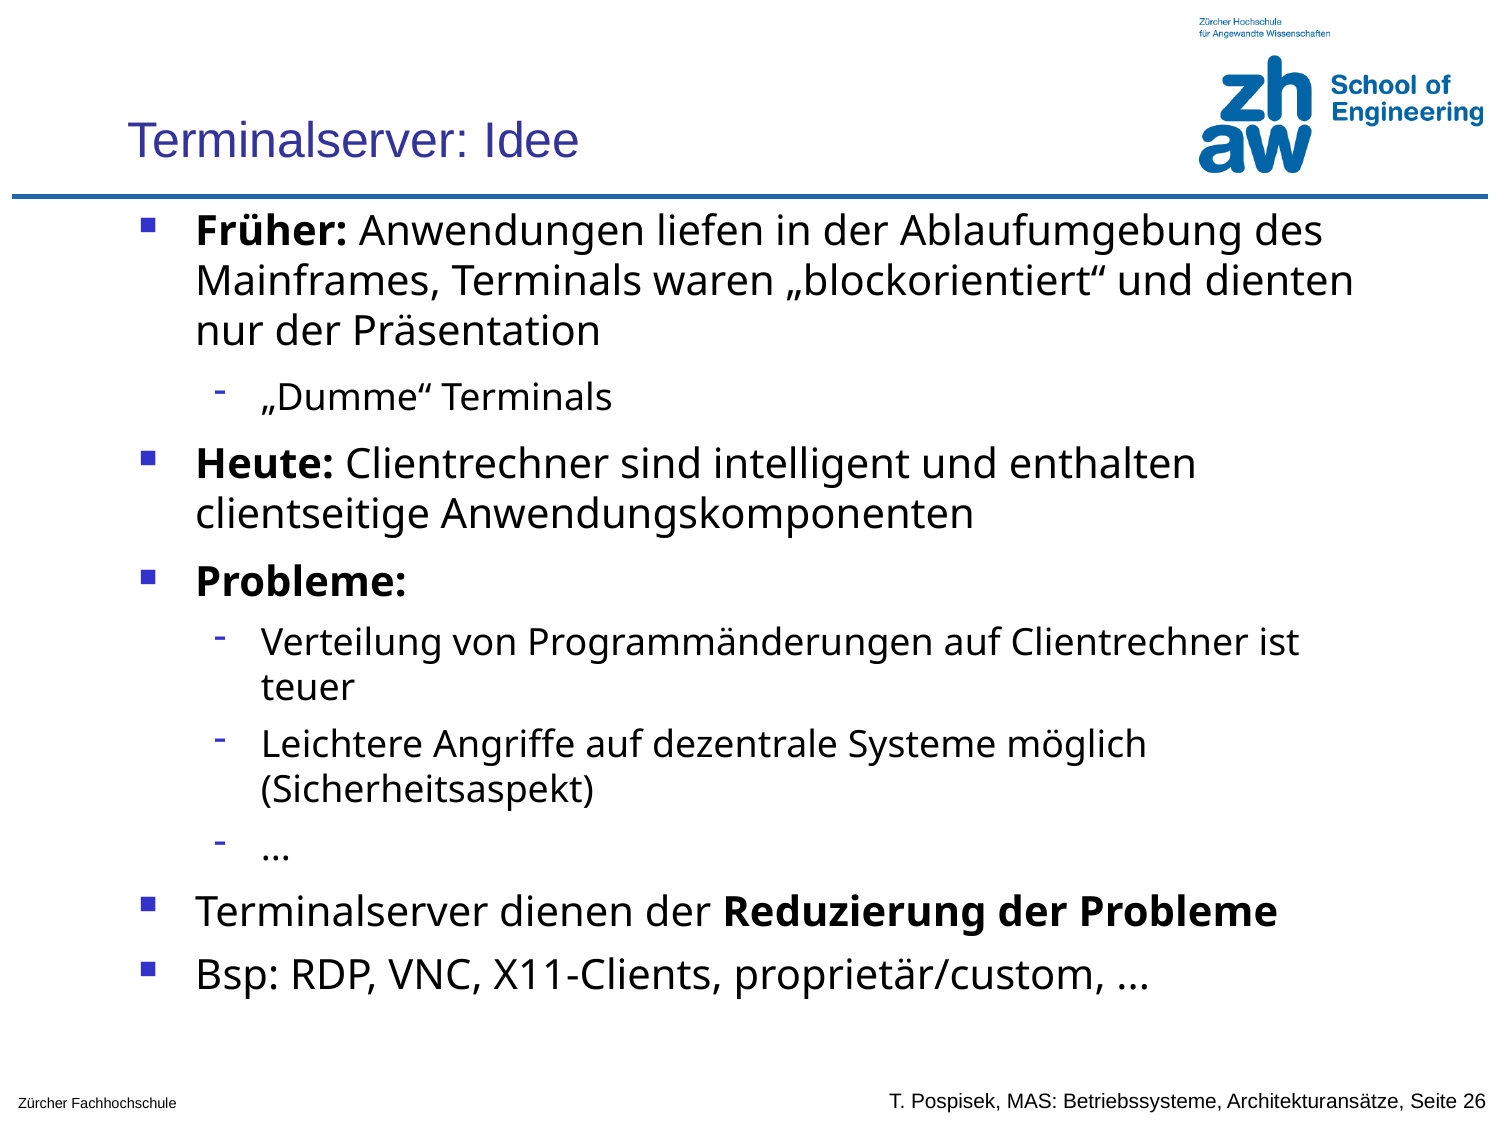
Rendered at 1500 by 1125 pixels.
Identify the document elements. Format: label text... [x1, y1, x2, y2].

picture [1199, 18, 1483, 173]
title Terminalserver: Idee [112, 50, 1391, 175]
list Früher: Anwendungen liefen in der Ablaufumgebung des Mainframes, Terminals waren „blockorientiert“ und dienten nur der Präsentation „Dumme“ Terminals Heute: Clientrechner sind intelligent und enthalten clientseitige Anwendungskomponenten Probleme: Verteilung von Programmänderungen auf Clientrechner ist teuer Leichtere Angriffe auf dezentrale Systeme möglich (Sicherheitsaspekt) ... Terminalserver dienen der Reduzierung der Probleme Bsp: RDP, VNC, X11-Clients, proprietär/custom, ... [123, 196, 1400, 1024]
